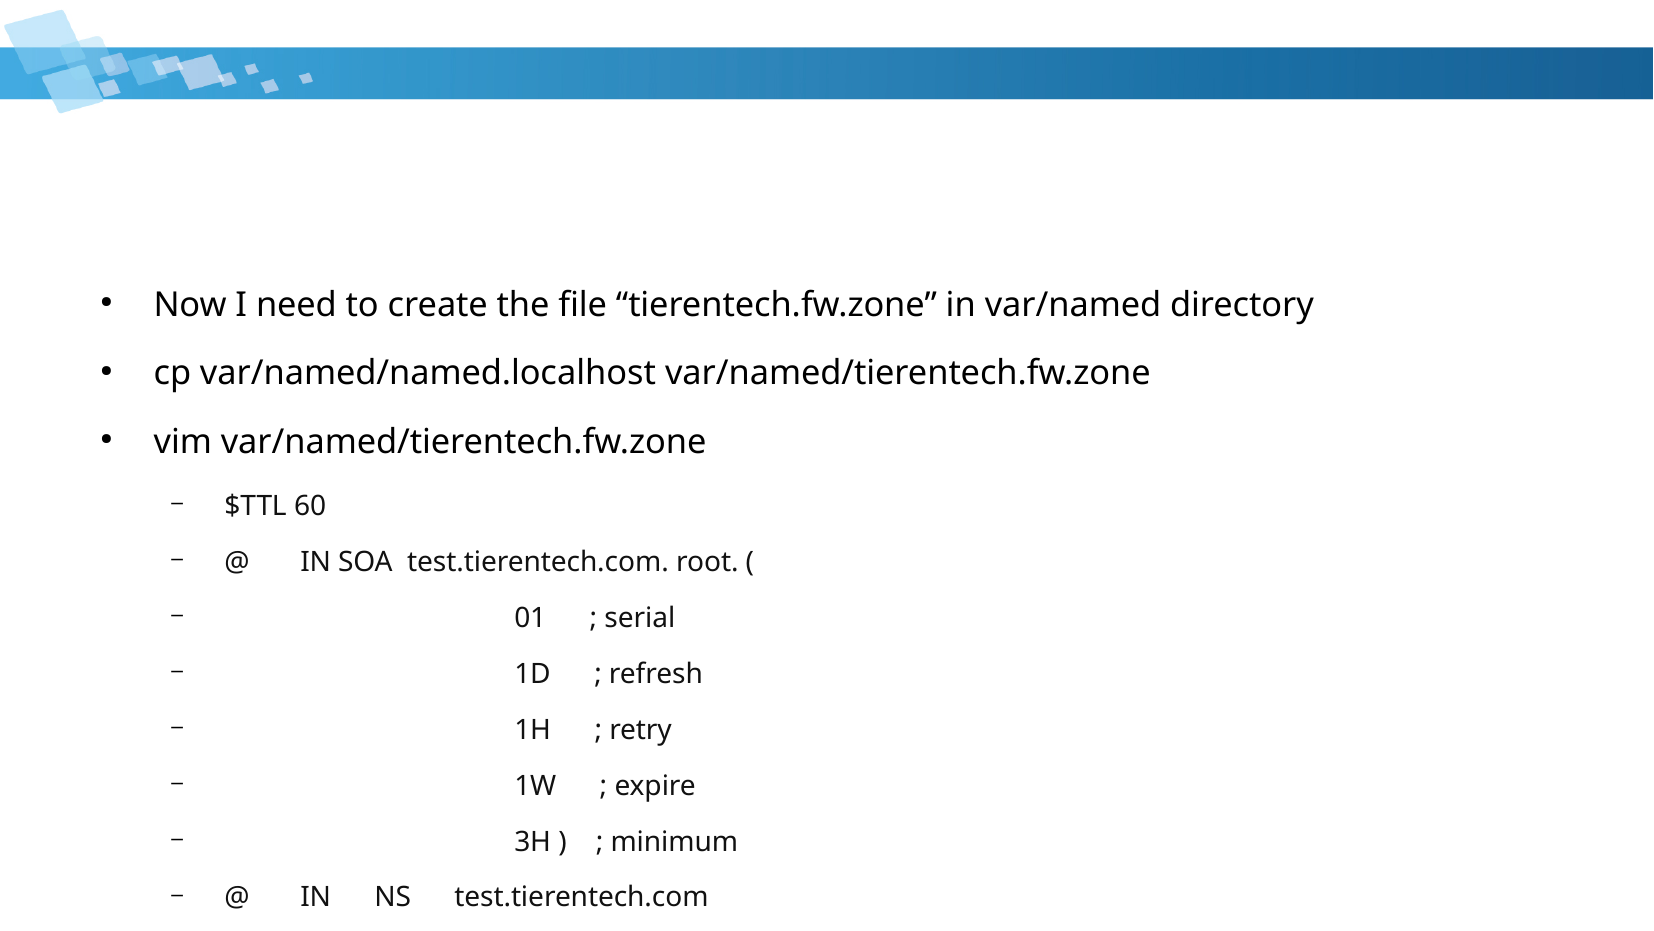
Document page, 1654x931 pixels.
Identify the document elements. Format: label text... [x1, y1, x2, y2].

list Now I need to create the file “tierentech.fw.zone” in var/named directory cp var/named/named.localhost var/named/tierentech.fw.zone vim var/named/tierentech.fw.zone $TTL 60 @ IN SOA test.tierentech.com. root. ( 01 ; serial 1D ; refresh 1H ; retry 1W ; expire 3H ) ; minimum @ IN NS test.tierentech.com @ IN A 192.168.43.15 test IN A 192.168.43.15 [82, 279, 1571, 931]
picture [0, 0, 1653, 929]
